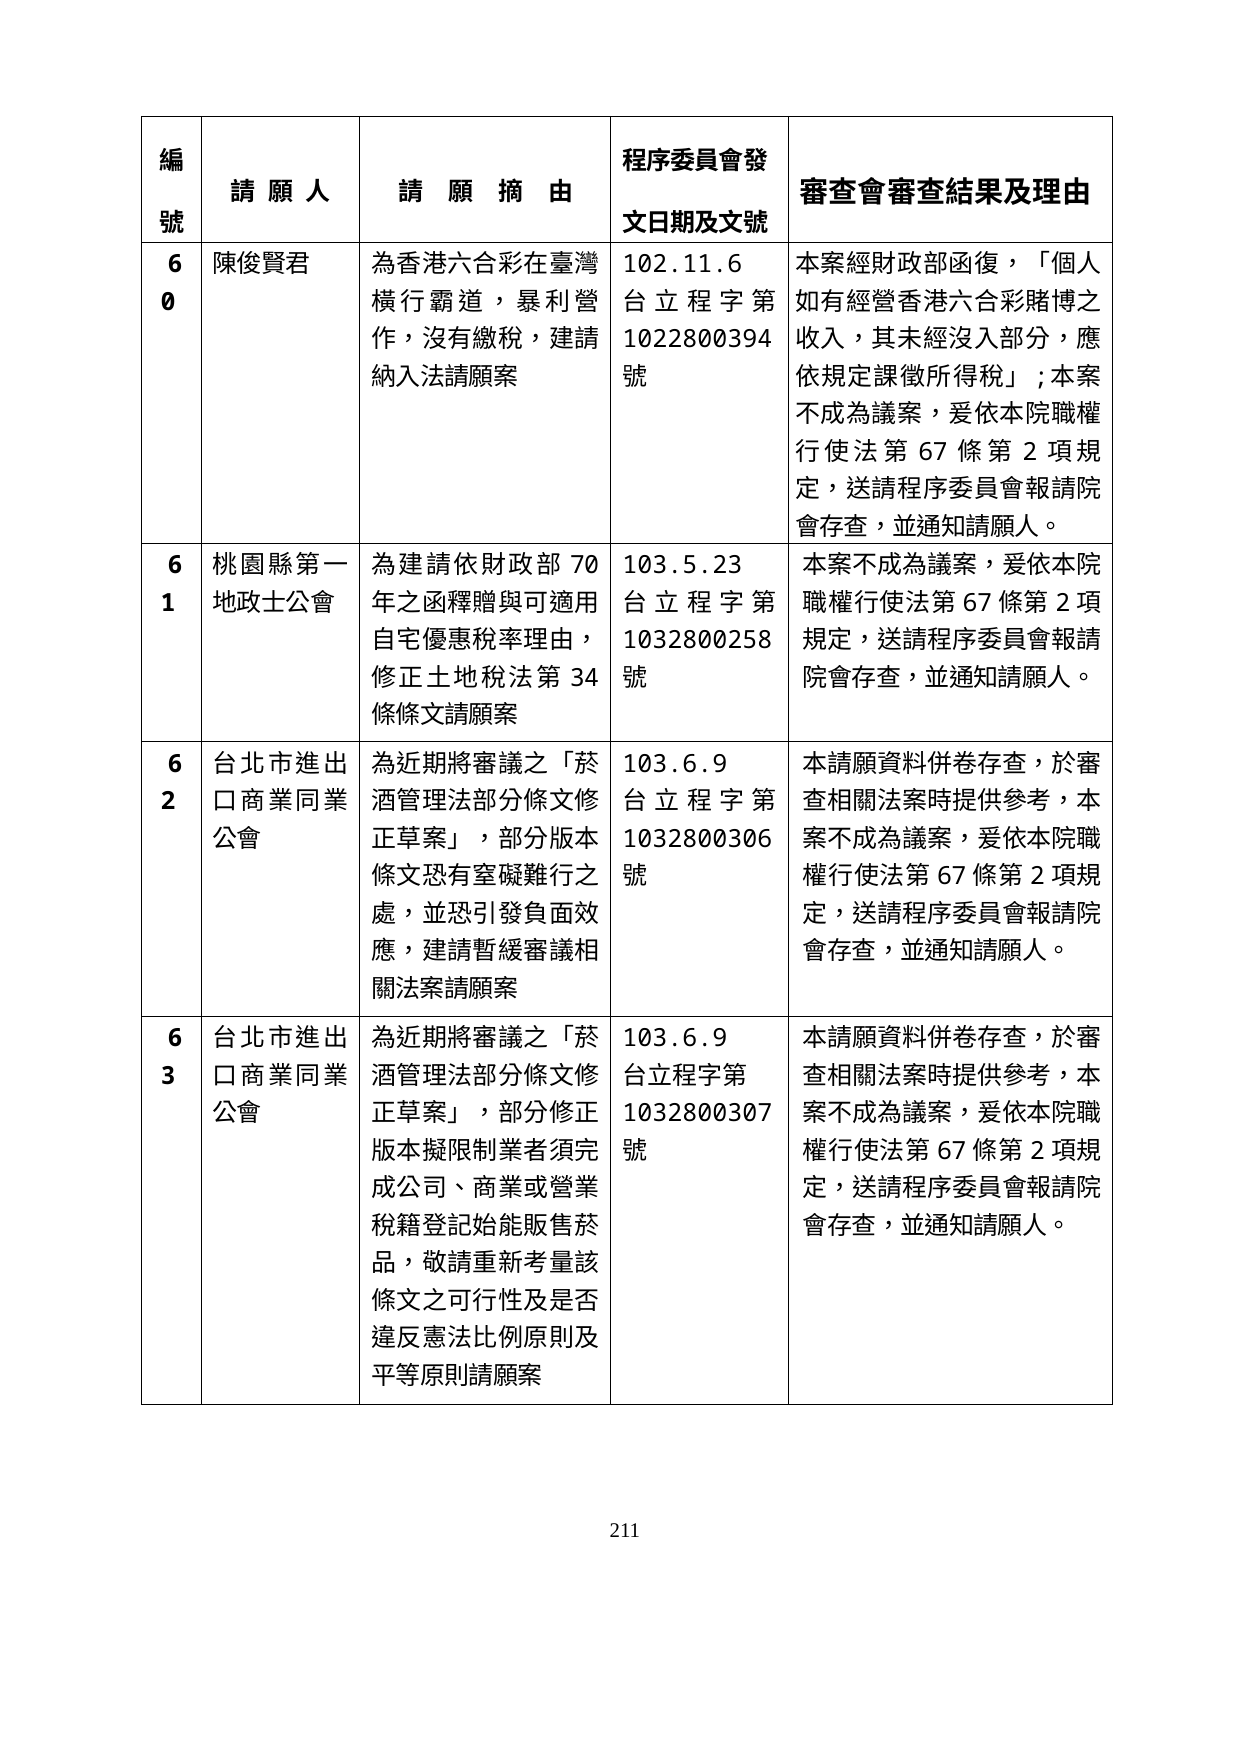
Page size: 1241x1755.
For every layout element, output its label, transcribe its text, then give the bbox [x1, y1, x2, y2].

table_cell 桃園縣第一地政士公會 [202, 544, 359, 741]
table_cell 台北市進出口商業同業公會 [202, 1017, 359, 1404]
table_cell 台北市進出口商業同業公會 [202, 742, 359, 1016]
table_cell 為香港六合彩在臺灣橫行霸道，暴利營作，沒有繳稅，建請納入法請願案 [360, 243, 610, 543]
table_cell 103.6.9 台立程字第 1032800307號 [611, 1017, 788, 1404]
table_cell 103.5.23 台立程字第1032800258號 [611, 544, 788, 741]
table_header 請 願 摘 由 [360, 117, 610, 242]
table_cell 為建請依財政部70年之函釋贈與可適用自宅優惠稅率理由，修正土地稅法第34條條文請願案 [360, 544, 610, 741]
table_cell 本案不成為議案，爰依本院職權行使法第67條第2項規定，送請程序委員會報請院會存查，並通知請願人。 [789, 544, 1112, 741]
table_header 編號 [142, 117, 201, 242]
table_header 審查會審查結果及理由 [789, 117, 1112, 242]
table_cell 本請願資料併卷存查，於審查相關法案時提供參考，本案不成為議案，爰依本院職權行使法第67條第2項規定，送請程序委員會報請院會存查，並通知請願人。 [789, 742, 1112, 1016]
table_cell 102.11.6 台立程字第1022800394號 [611, 243, 788, 543]
table_cell [142, 1017, 201, 1404]
table_cell [142, 544, 201, 741]
table_header 程序委員會發文日期及文號 [611, 117, 788, 242]
table_cell 本請願資料併卷存查，於審查相關法案時提供參考，本案不成為議案，爰依本院職權行使法第67條第2項規定，送請程序委員會報請院會存查，並通知請願人。 [789, 1017, 1112, 1404]
table_cell 本案經財政部函復，「個人如有經營香港六合彩賭博之收入，其未經沒入部分，應依規定課徵所得稅」;本案不成為議案，爰依本院職權行使法第67條第2項規定，送請程序委員會報請院會存查，並通知請願人。 [789, 243, 1112, 543]
table_cell [142, 742, 201, 1016]
table_cell 為近期將審議之「菸酒管理法部分條文修正草案」，部分修正版本擬限制業者須完成公司、商業或營業稅籍登記始能販售菸品，敬請重新考量該條文之可行性及是否違反憲法比例原則及平等原則請願案 [360, 1017, 610, 1404]
table_cell 為近期將審議之「菸酒管理法部分條文修正草案」，部分版本條文恐有窒礙難行之處，並恐引發負面效應，建請暫緩審議相關法案請願案 [360, 742, 610, 1016]
table_header 請 願 人 [202, 117, 359, 242]
table_cell 陳俊賢君 [202, 243, 359, 543]
table_cell [142, 243, 201, 543]
table_cell 103.6.9 台立程字第1032800306號 [611, 742, 788, 1016]
